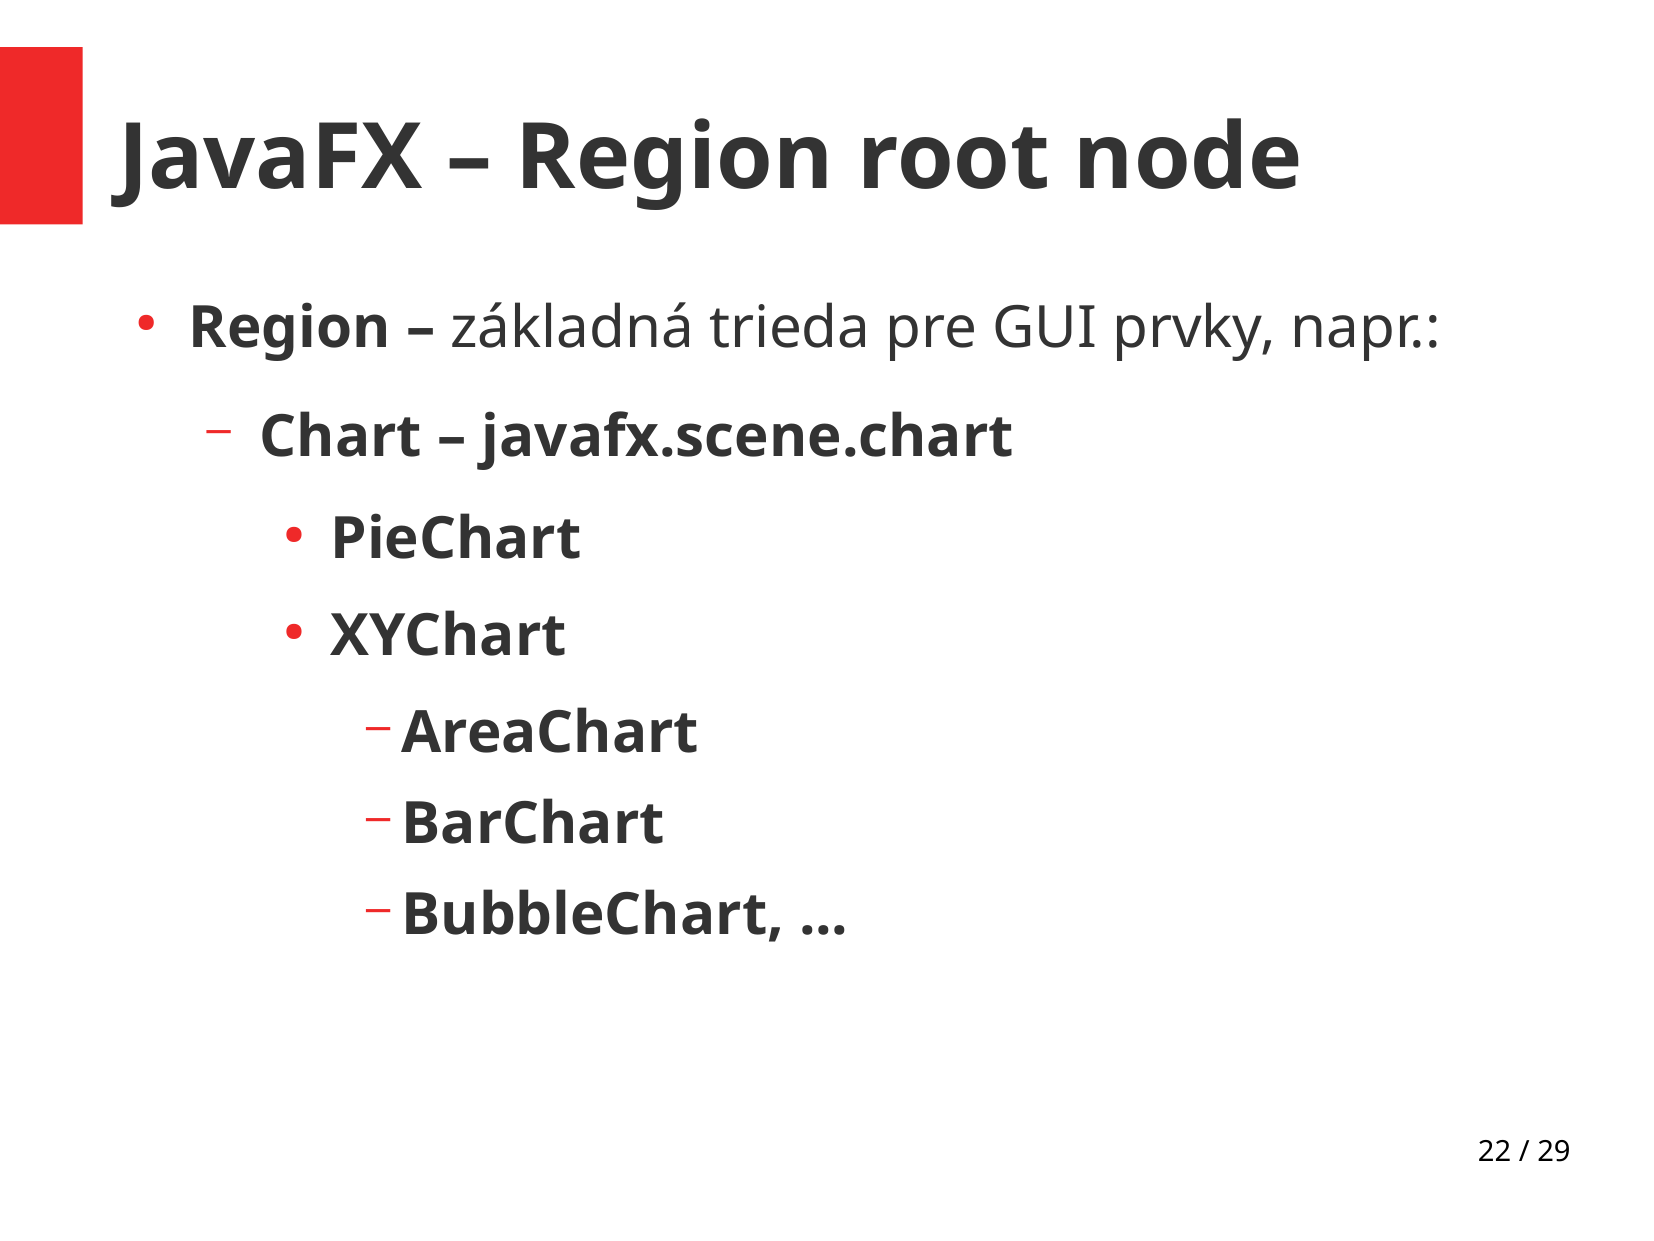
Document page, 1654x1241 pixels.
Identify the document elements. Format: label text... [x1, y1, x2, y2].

title JavaFX – Region root node [118, 49, 1571, 257]
list Region – základná trieda pre GUI prvky, napr.: Chart – javafx.scene.chart PieChart XYChart AreaChart BarChart BubbleChart, ... [118, 285, 1536, 1005]
